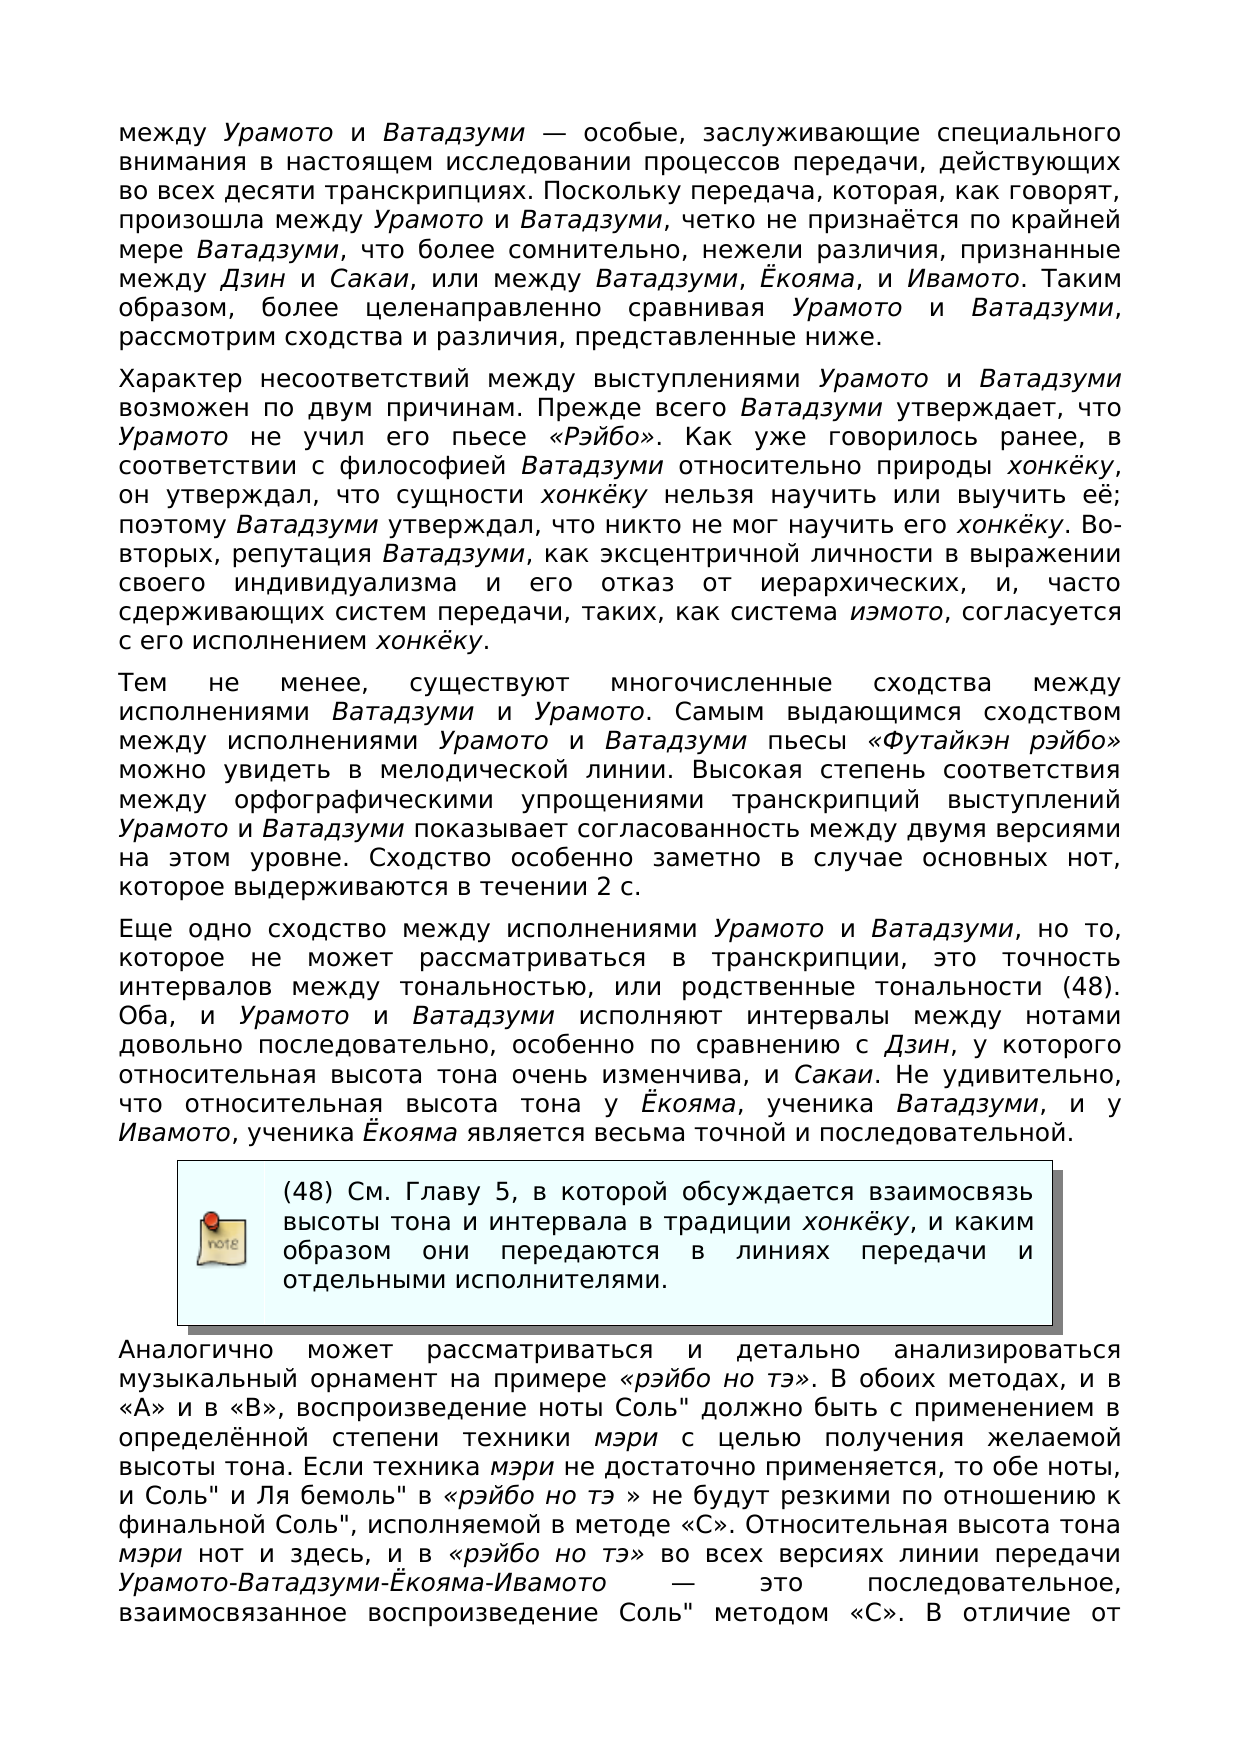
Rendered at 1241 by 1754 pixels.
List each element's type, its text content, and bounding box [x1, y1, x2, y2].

text между Урамото и Ватадзуми — особые, заслуживающие специального внимания в настоящем исследовании процессов передачи, действующих во всех десяти транскрипциях. Поскольку передача, которая, как говорят, произошла между Урамото и Ватадзуми, четко не признаётся по крайней мере Ватадзуми, что более сомнительно, нежели различия, признанные между Дзин и Сакаи, или между Ватадзуми, Ёкояма, и Ивамото. Таким образом, более целенаправленно сравнивая Урамото и Ватадзуми, рассмотрим сходства и различия, представленные ниже. [118, 118, 1122, 351]
text Тем не менее, существуют многочисленные сходства между исполнениями Ватадзуми и Урамото. Самым выдающимся сходством между исполнениями Урамото и Ватадзуми пьесы «Футайкэн рэйбо» можно увидеть в мелодической линии. Высокая степень соответствия между орфографическими упрощениями транскрипций выступлений Урамото и Ватадзуми показывает согласованность между двумя версиями на этом уровне. Сходство особенно заметно в случае основных нот, которое выдерживаются в течении 2 с. [118, 668, 1122, 901]
table_header [178, 1161, 264, 1324]
text Аналогично может рассматриваться и детально анализироваться музыкальный орнамент на примере «рэйбо но тэ». В обоих методах, и в «А» и в «B», воспроизведение ноты Соль" должно быть с применением в определённой степени техники мэри с целью получения желаемой высоты тона. Если техника мэри не достаточно применяется, то обе ноты, и Соль" и Ля бемоль" в «рэйбо но тэ » не будут резкими по отношению к финальной Соль", исполняемой в методе «С». Относительная высота тона мэри нот и здесь, и в «рэйбо но тэ» во всех версиях линии передачи Урамото-Ватадзуми-Ёкояма-Ивамото — это последовательное, взаимосвязанное воспроизведение Соль" методом «С». В отличие от [118, 1335, 1122, 1627]
table_header (48) См. Главу 5, в которой обсуждается взаимосвязь высоты тона и интервала в традиции хонкёку, и каким образом они передаются в линиях передачи и отдельными исполнителями. [265, 1161, 1052, 1324]
picture [183, 1204, 259, 1280]
text Еще одно сходство между исполнениями Урамото и Ватадзуми, но то, которое не может рассматриваться в транскрипции, это точность интервалов между тональностью, или родственные тональности (48). Оба, и Урамото и Ватадзуми исполняют интервалы между нотами довольно последовательно, особенно по сравнению с Дзин, у которого относительная высота тона очень изменчива, и Сакаи. Не удивительно, что относительная высота тона у Ёкояма, ученика Ватадзуми, и у Ивамото, ученика Ёкояма является весьма точной и последовательной. [118, 914, 1122, 1147]
text Характер несоответствий между выступлениями Урамото и Ватадзуми возможен по двум причинам. Прежде всего Ватадзуми утверждает, что Урамото не учил его пьесе «Рэйбо». Как уже говорилось ранее, в соответствии с философией Ватадзуми относительно природы хонкёку, он утверждал, что сущности хонкёку нельзя научить или выучить её; поэтому Ватадзуми утверждал, что никто не мог научить его хонкёку. Во-вторых, репутация Ватадзуми, как эксцентричной личности в выражении своего индивидуализма и его отказ от иерархических, и, часто сдерживающих систем передачи, таких, как система иэмото, согласуется с его исполнением хонкёку. [118, 364, 1122, 656]
